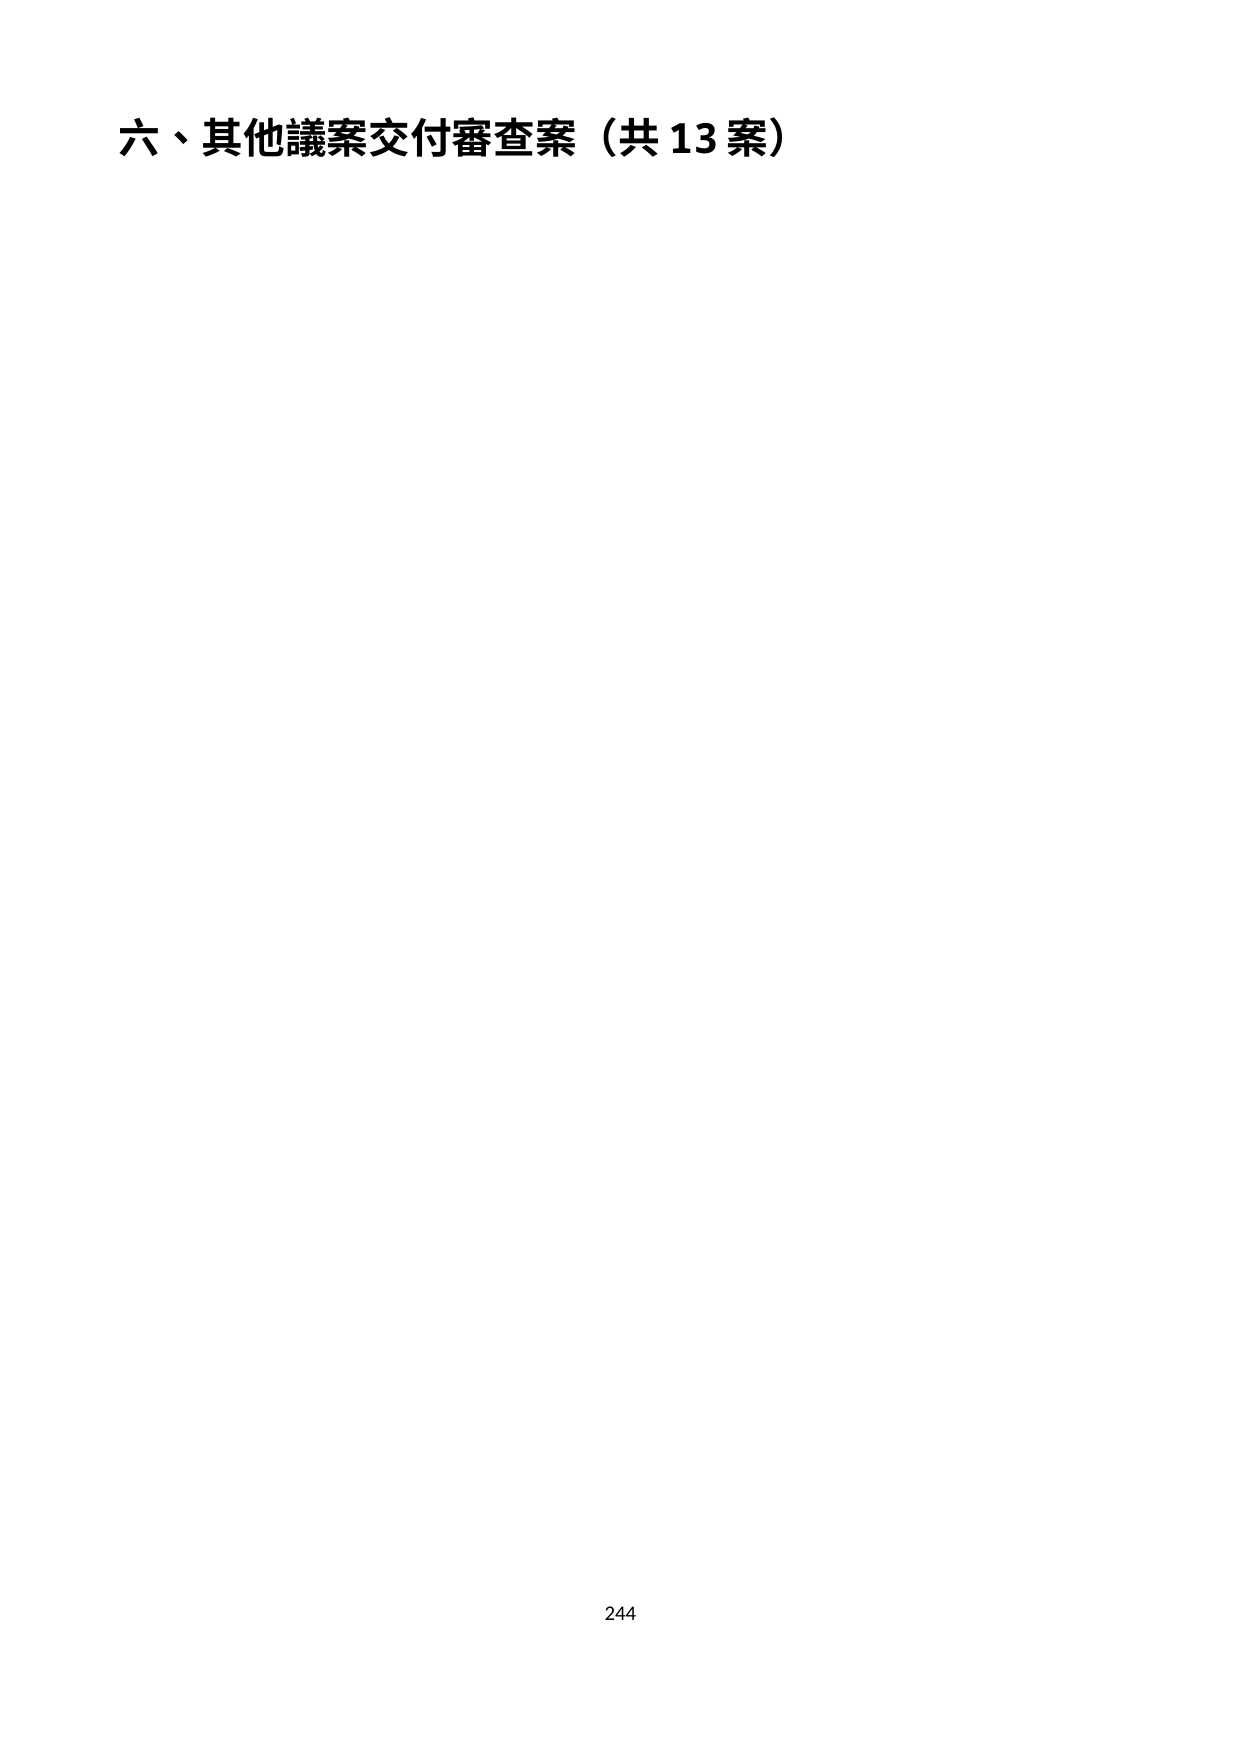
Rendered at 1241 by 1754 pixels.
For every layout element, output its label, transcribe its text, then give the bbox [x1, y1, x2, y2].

text 六、其他議案交付審查案（共13案） [118, 94, 1122, 157]
